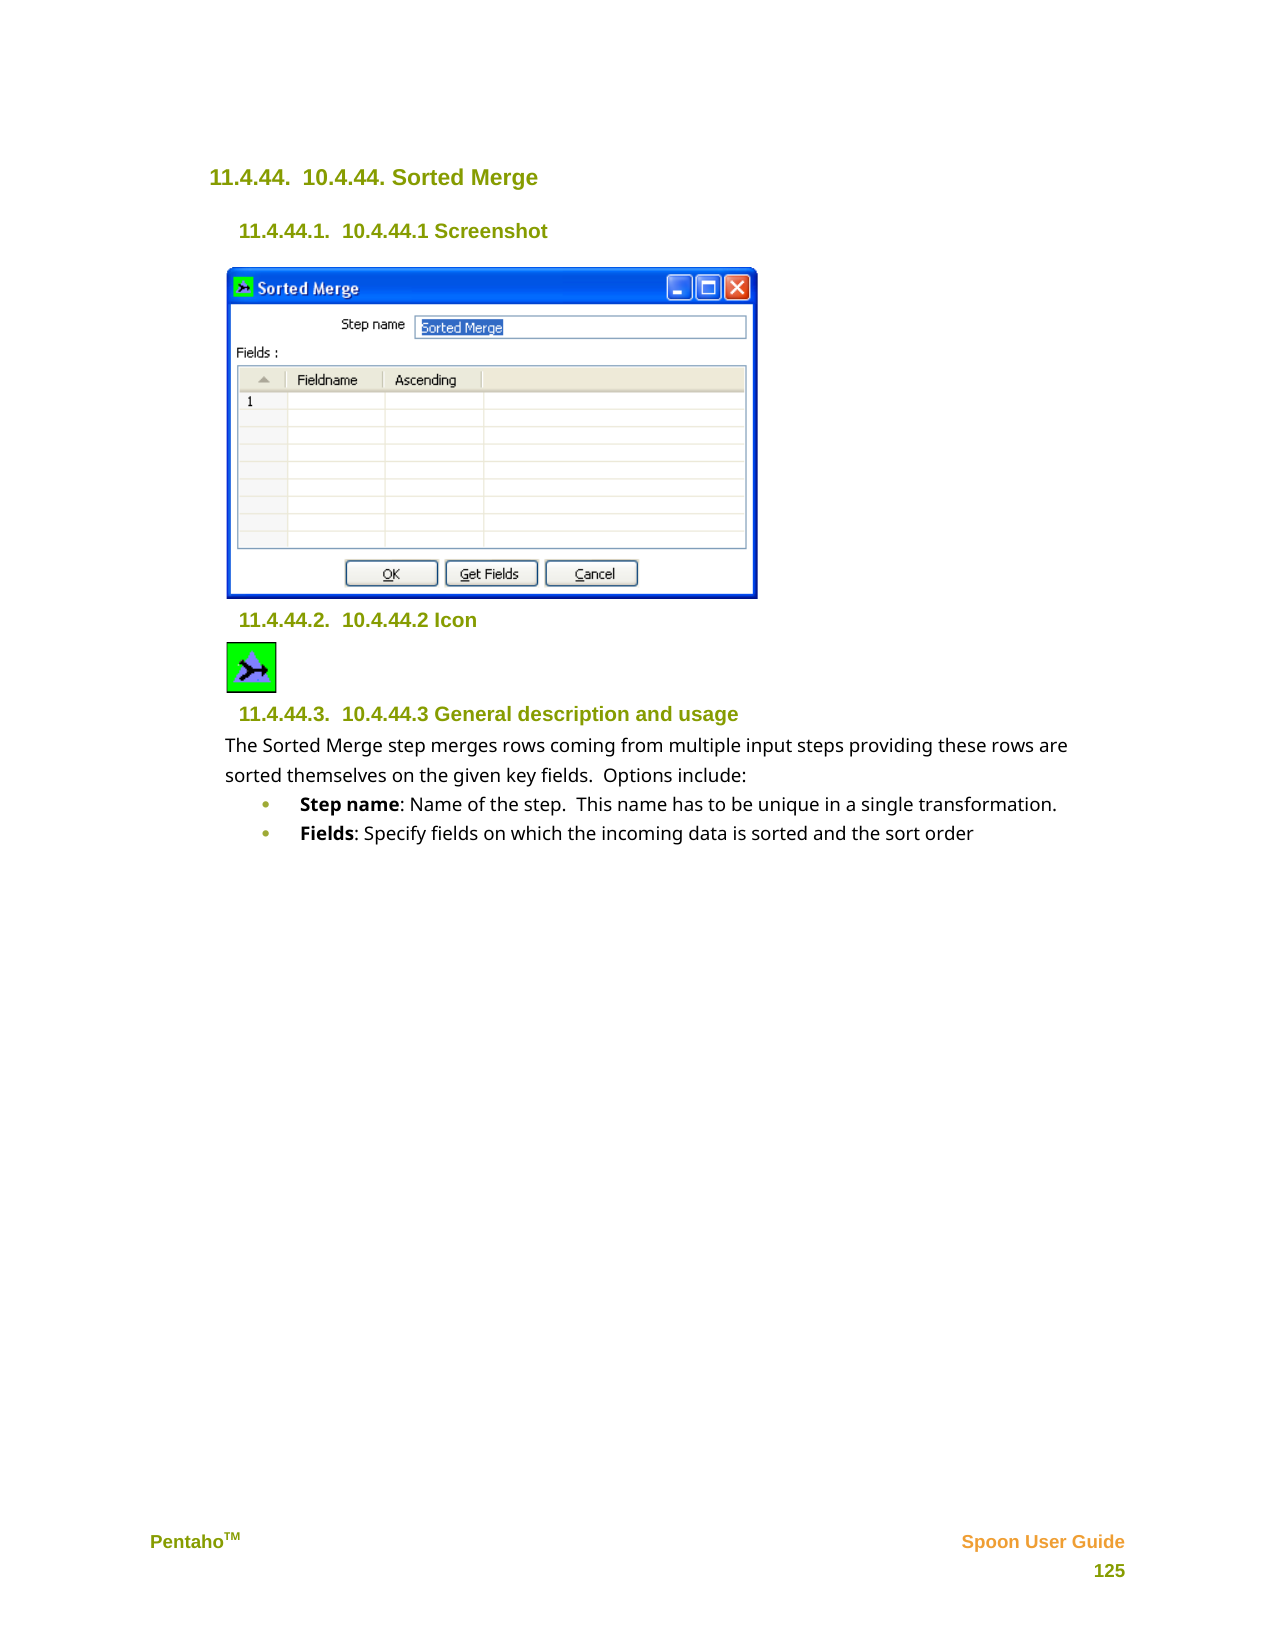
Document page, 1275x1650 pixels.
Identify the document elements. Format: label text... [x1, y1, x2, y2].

list Fields: Specify fields on which the incoming data is sorted and the sort order [262, 817, 1125, 846]
subtitle 10.4.44.2 Icon [239, 599, 1125, 635]
subtitle 10.4.44.3 General description and usage [239, 654, 1125, 729]
list Step name: Name of the step. This name has to be unique in a single transformation. [262, 788, 1125, 817]
subtitle 10.4.44. Sorted Merge [209, 157, 1125, 192]
text The Sorted Merge step merges rows coming from multiple input steps providing these rows are sorted themselves on the given key fields. Options include: [225, 729, 1125, 788]
picture [226, 642, 277, 693]
picture [226, 267, 758, 599]
subtitle 10.4.44.1 Screenshot [239, 211, 1125, 246]
